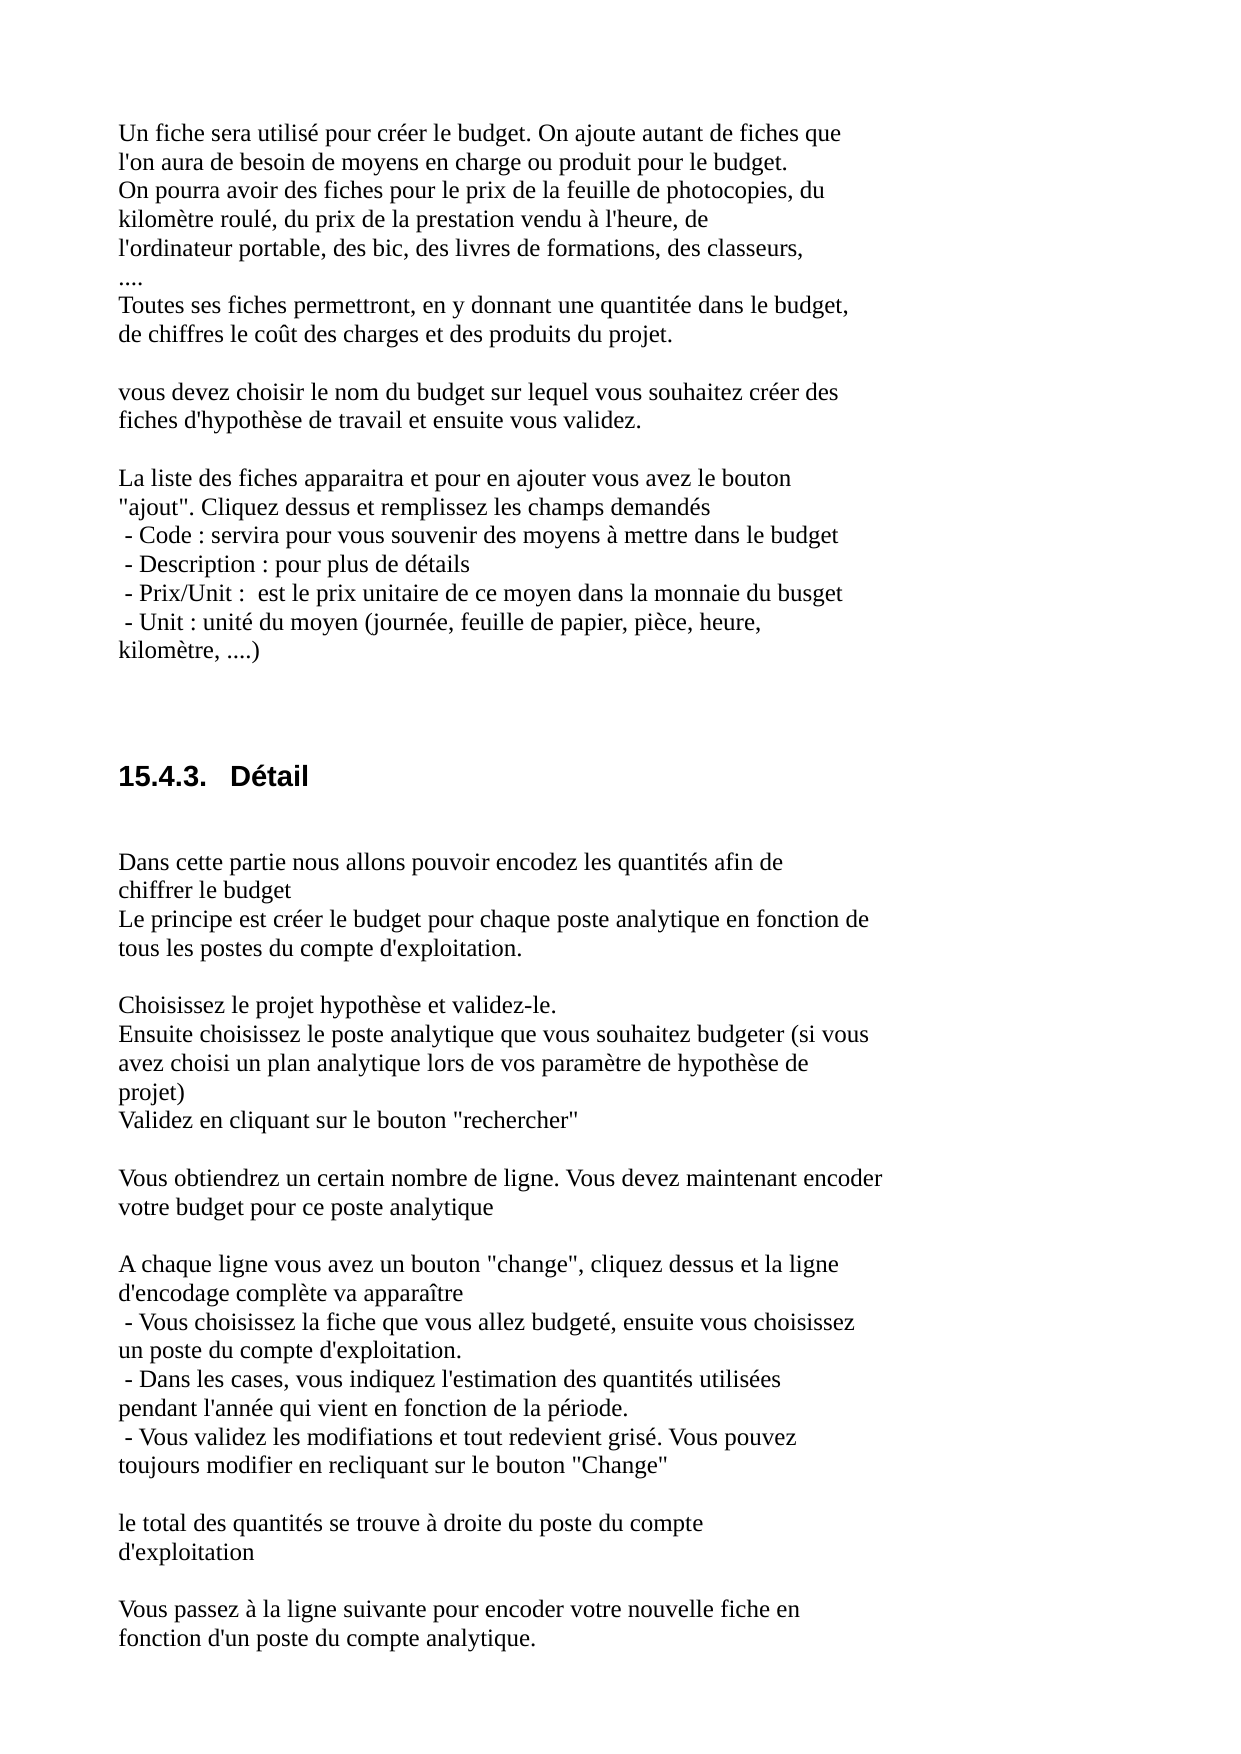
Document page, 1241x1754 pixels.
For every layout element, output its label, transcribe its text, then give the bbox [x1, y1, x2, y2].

text Dans cette partie nous allons pouvoir encodez les quantités afin de chiffrer le budget Le principe est créer le budget pour chaque poste analytique en fonction de tous les postes du compte d'exploitation. Choisissez le projet hypothèse et validez-le. Ensuite choisissez le poste analytique que vous souhaitez budgeter (si vous avez choisi un plan analytique lors de vos paramètre de hypothèse de projet) Validez en cliquant sur le bouton "rechercher" Vous obtiendrez un certain nombre de ligne. Vous devez maintenant encoder votre budget pour ce poste analytique A chaque ligne vous avez un bouton "change", cliquez dessus et la ligne d'encodage complète va apparaître - Vous choisissez la fiche que vous allez budgeté, ensuite vous choisissez un poste du compte d'exploitation. - Dans les cases, vous indiquez l'estimation des quantités utilisées pendant l'année qui vient en fonction de la période. - Vous validez les modifiations et tout redevient grisé. Vous pouvez toujours modifier en recliquant sur le bouton "Change" le total des quantités se trouve à droite du poste du compte d'exploitation Vous passez à la ligne suivante pour encoder votre nouvelle fiche en fonction d'un poste du compte analytique. [118, 847, 1122, 1652]
text Un fiche sera utilisé pour créer le budget. On ajoute autant de fiches que l'on aura de besoin de moyens en charge ou produit pour le budget. On pourra avoir des fiches pour le prix de la feuille de photocopies, du kilomètre roulé, du prix de la prestation vendu à l'heure, de l'ordinateur portable, des bic, des livres de formations, des classeurs, .... Toutes ses fiches permettront, en y donnant une quantitée dans le budget, de chiffres le coût des charges et des produits du projet. vous devez choisir le nom du budget sur lequel vous souhaitez créer des fiches d'hypothèse de travail et ensuite vous validez. La liste des fiches apparaitra et pour en ajouter vous avez le bouton "ajout". Cliquez dessus et remplissez les champs demandés - Code : servira pour vous souvenir des moyens à mettre dans le budget - Description : pour plus de détails - Prix/Unit : est le prix unitaire de ce moyen dans la monnaie du busget - Unit : unité du moyen (journée, feuille de papier, pièce, heure, kilomètre, ....) [118, 118, 1122, 722]
subtitle Détail [118, 759, 1122, 793]
